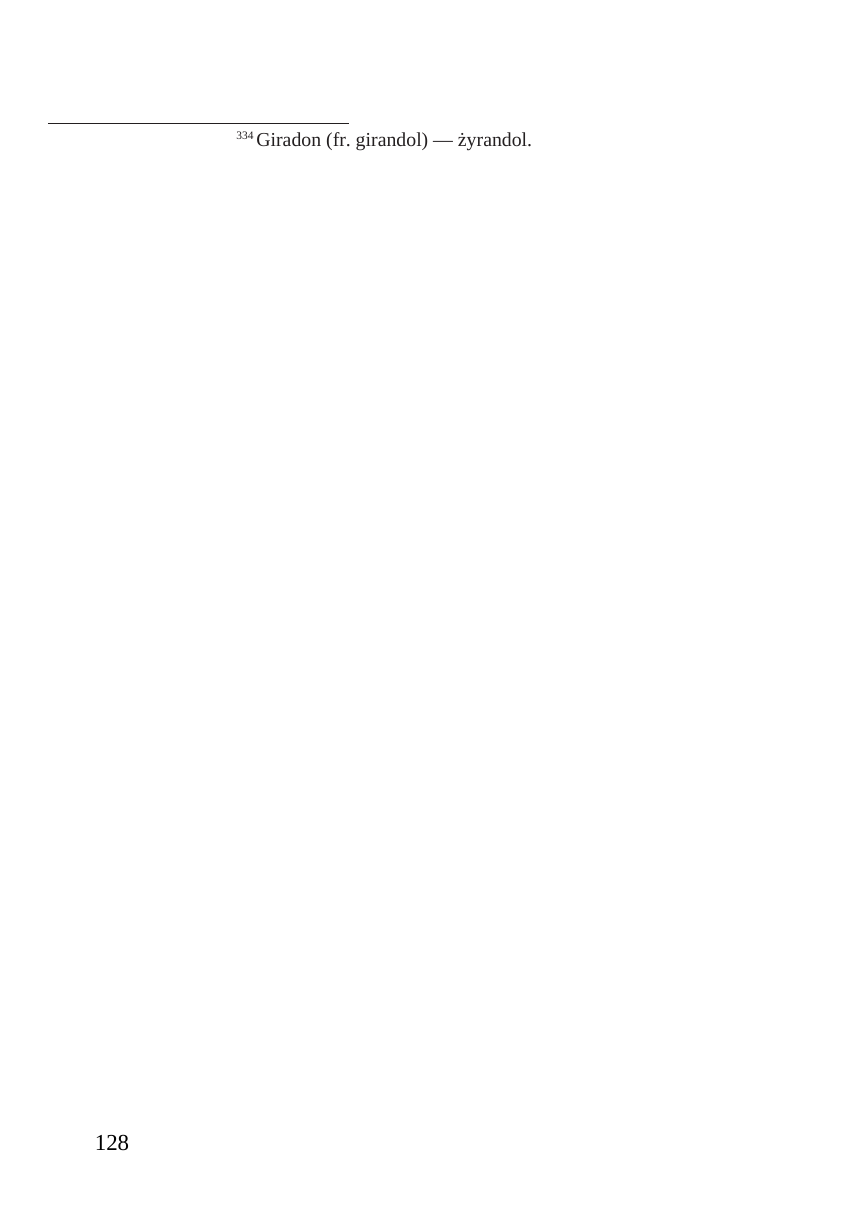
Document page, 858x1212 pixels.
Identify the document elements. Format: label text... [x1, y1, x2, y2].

text 334 Giradon (fr. girandol) — żyrandol. [236, 128, 807, 151]
